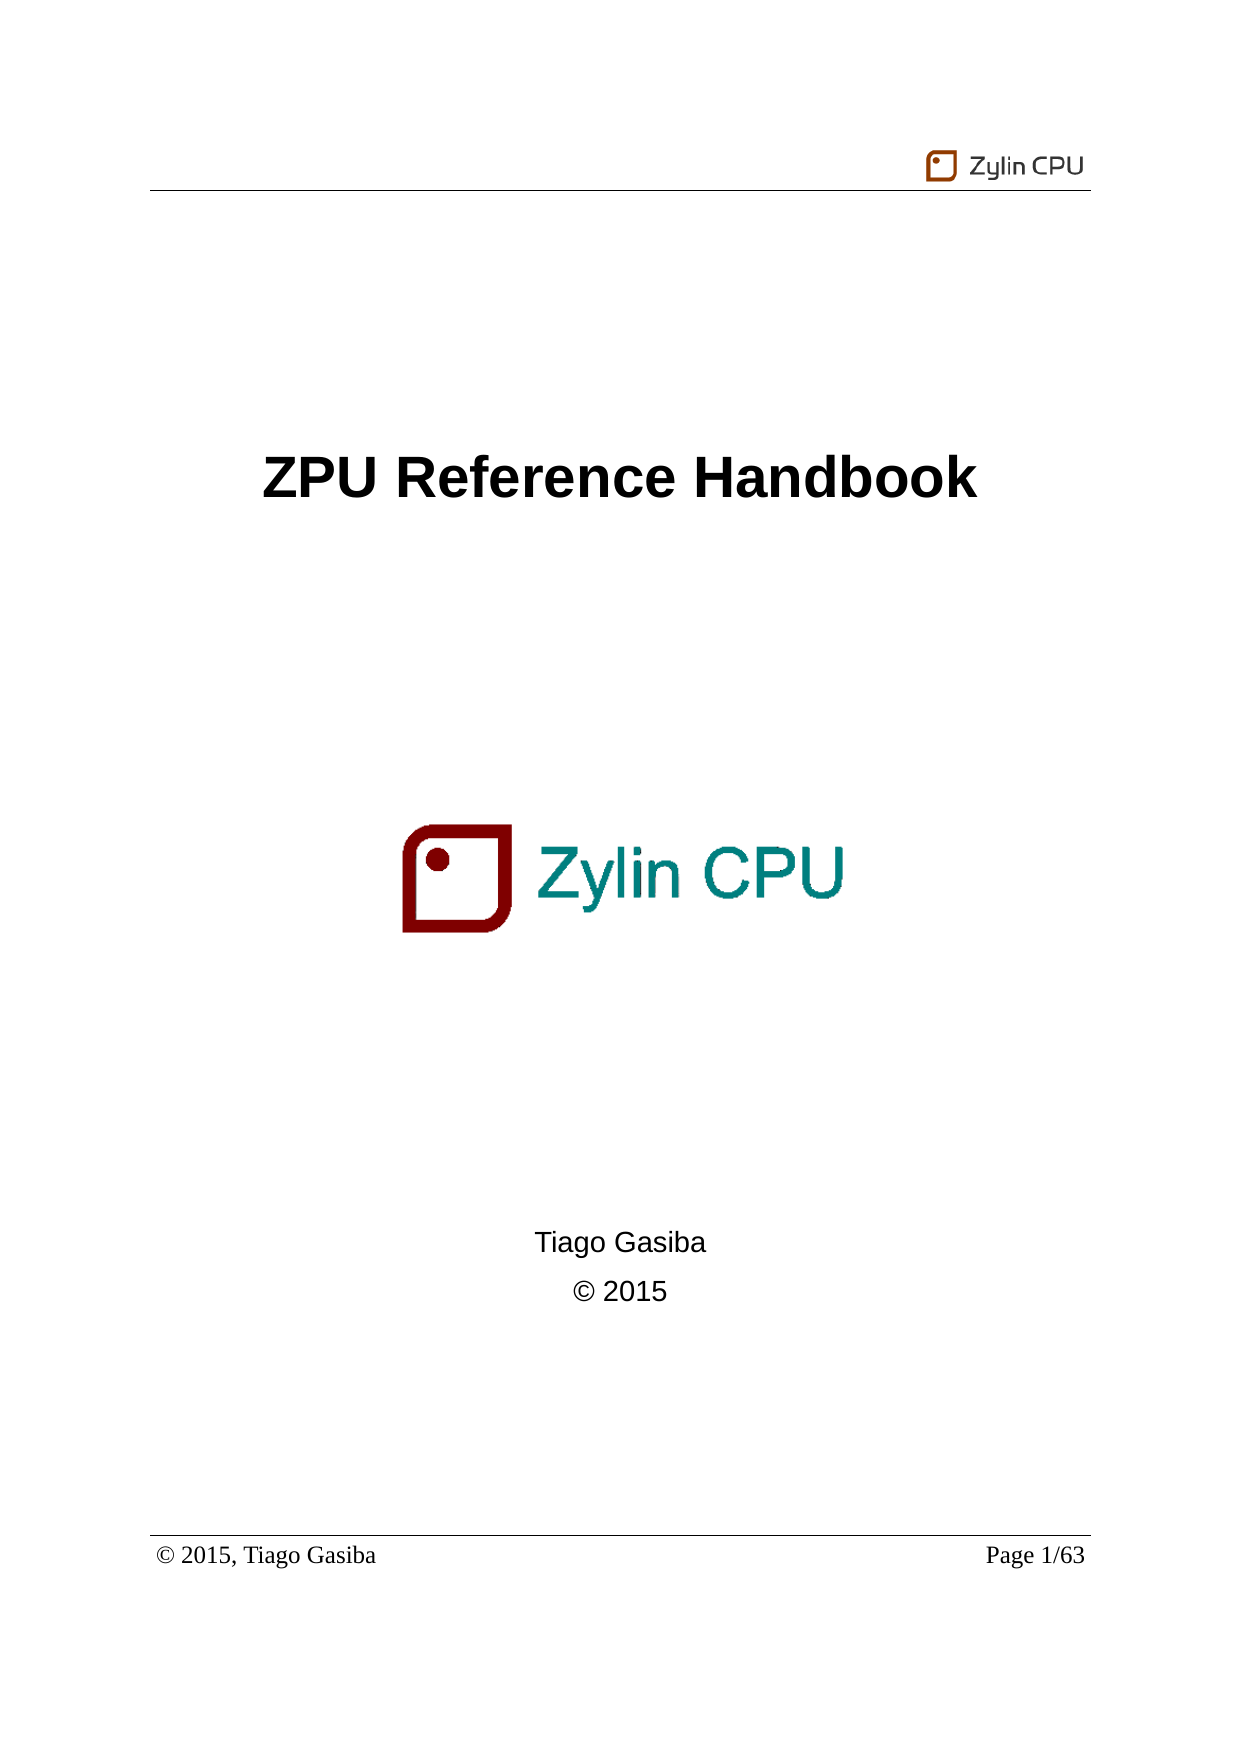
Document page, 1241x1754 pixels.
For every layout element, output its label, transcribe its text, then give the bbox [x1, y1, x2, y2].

picture [752, 122, 1151, 185]
text ZPU Reference Handbook [150, 443, 1091, 510]
text ﻿ [150, 249, 1091, 278]
picture [392, 816, 849, 940]
text © 2015 [150, 1274, 1091, 1307]
text Tiago Gasiba [150, 1225, 1091, 1259]
